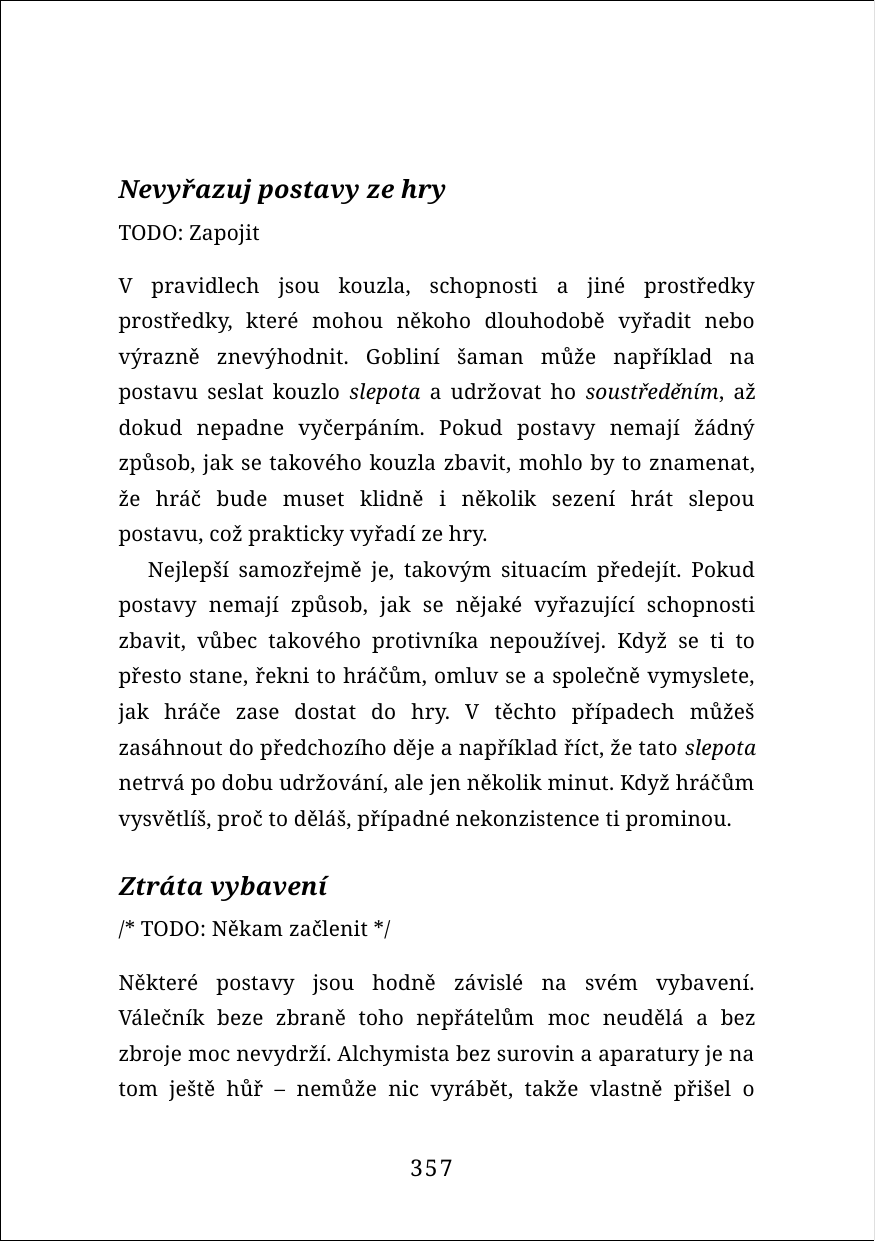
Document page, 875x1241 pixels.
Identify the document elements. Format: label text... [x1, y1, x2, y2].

text /* TODO: Někam začlenit */ [118, 914, 756, 943]
text TODO: Zapojit [118, 218, 756, 246]
text Některé postavy jsou hodně závislé na svém vybavení. Válečník beze zbraně toho nepřátelům moc neudělá a bez zbroje moc nevydrží. Alchymista bez surovin a aparatury je na tom ještě hůř – nemůže nic vyrábět, takže vlastně přišel o [118, 968, 756, 1103]
subtitle Nevyřazuj postavy ze hry [118, 172, 756, 206]
subtitle Ztráta vybavení [118, 869, 756, 903]
text V pravidlech jsou kouzla, schopnosti a jiné prostředky prostředky, které mohou někoho dlouhodobě vyřadit nebo výrazně znevýhodnit. Gobliní šaman může například na postavu seslat kouzlo slepota a udržovat ho soustředěním, až dokud nepadne vyčerpáním. Pokud postavy nemají žádný způsob, jak se takového kouzla zbavit, mohlo by to znamenat, že hráč bude muset klidně i několik sezení hrát slepou postavu, což prakticky vyřadí ze hry. Nejlepší samozřejmě je, takovým situacím předejít. Pokud postavy nemají způsob, jak se nějaké vyřazující schopnosti zbavit, vůbec takového protivníka nepoužívej. Když se ti to přesto stane, řekni to hráčům, omluv se a společně vymyslete, jak hráče zase dostat do hry. V těchto případech můžeš zasáhnout do předchozího děje a například říct, že tato slepota netrvá po dobu udržování, ale jen několik minut. Když hráčům vysvětlíš, proč to děláš, případné nekonzistence ti prominou. [118, 271, 756, 832]
